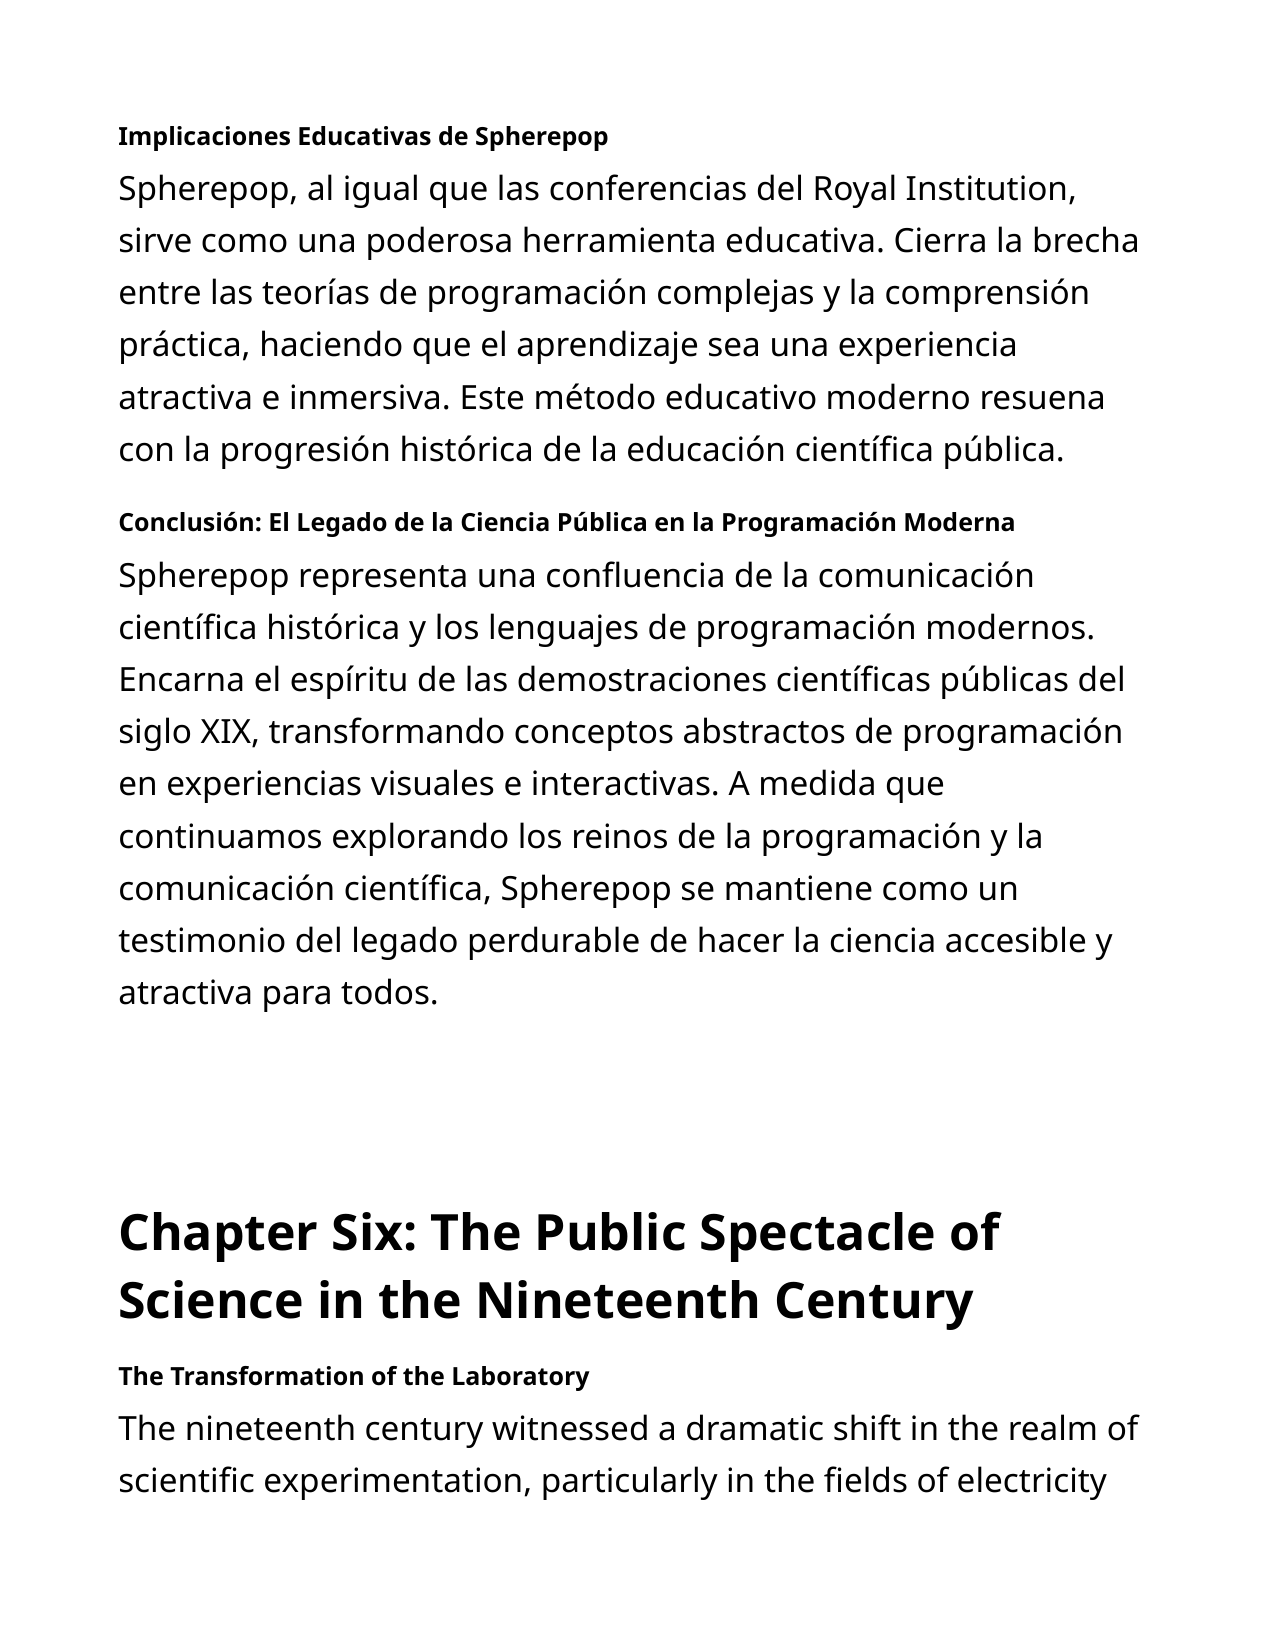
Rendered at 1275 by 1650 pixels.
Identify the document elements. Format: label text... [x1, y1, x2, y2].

subtitle Implicaciones Educativas de Spherepop [118, 118, 1157, 152]
subtitle Conclusión: El Legado de la Ciencia Pública en la Programación Moderna [118, 505, 1157, 539]
text Spherepop, al igual que las conferencias del Royal Institution, sirve como una poderosa herramienta educativa. Cierra la brecha entre las teorías de programación complejas y la comprensión práctica, haciendo que el aprendizaje sea una experiencia atractiva e inmersiva. Este método educativo moderno resuena con la progresión histórica de la educación científica pública. [118, 165, 1157, 471]
subtitle Chapter Six: The Public Spectacle of Science in the Nineteenth Century [118, 1061, 1157, 1333]
text Spherepop representa una confluencia de la comunicación científica histórica y los lenguajes de programación modernos. Encarna el espíritu de las demostraciones científicas públicas del siglo XIX, transformando conceptos abstractos de programación en experiencias visuales e interactivas. A medida que continuamos explorando los reinos de la programación y la comunicación científica, Spherepop se mantiene como un testimonio del legado perdurable de hacer la ciencia accesible y atractiva para todos. [118, 551, 1157, 1014]
text The nineteenth century witnessed a dramatic shift in the realm of scientific experimentation, particularly in the fields of electricity [118, 1405, 1157, 1502]
subtitle The Transformation of the Laboratory [118, 1358, 1157, 1392]
